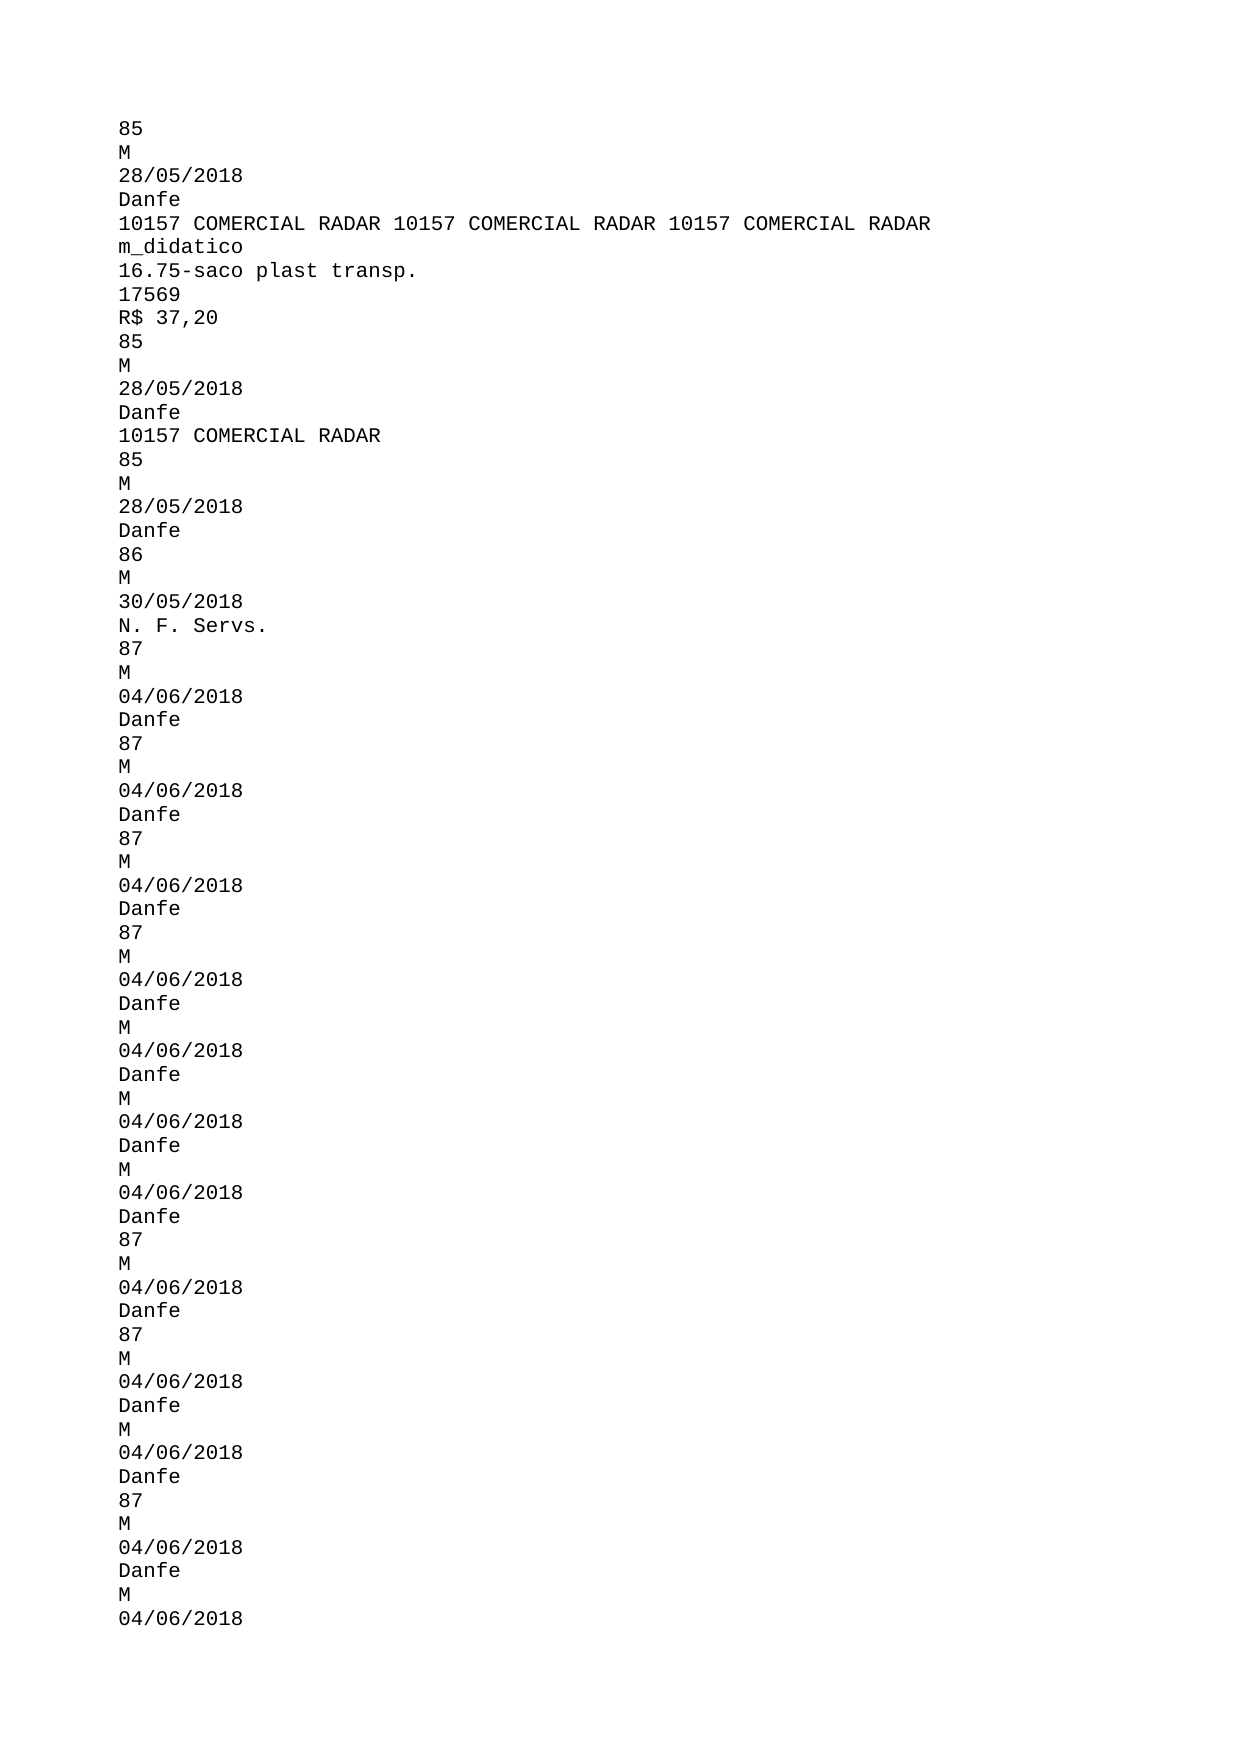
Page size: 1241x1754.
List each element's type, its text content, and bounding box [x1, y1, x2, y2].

text M [118, 1017, 1122, 1040]
text 30/05/2018 [118, 591, 1122, 615]
text Danfe [118, 898, 1122, 922]
text Danfe [118, 189, 1122, 213]
text 28/05/2018 [118, 165, 1122, 189]
text 87 [118, 827, 1122, 851]
text 04/06/2018 [118, 1040, 1122, 1064]
text M [118, 1088, 1122, 1111]
text 04/06/2018 [118, 780, 1122, 804]
text m_didatico [118, 236, 1122, 260]
text M [118, 354, 1122, 378]
text M [118, 757, 1122, 780]
text 28/05/2018 [118, 378, 1122, 402]
text Danfe [118, 993, 1122, 1017]
text 85 [118, 331, 1122, 354]
text 87 [118, 1324, 1122, 1348]
text 87 [118, 922, 1122, 946]
text Danfe [118, 1206, 1122, 1229]
text Danfe [118, 804, 1122, 827]
text M [118, 1584, 1122, 1608]
text M [118, 1253, 1122, 1277]
text 85 [118, 118, 1122, 142]
text 85 [118, 449, 1122, 473]
text M [118, 946, 1122, 969]
text 87 [118, 1229, 1122, 1253]
text Danfe [118, 1135, 1122, 1158]
text M [118, 567, 1122, 591]
text M [118, 1348, 1122, 1371]
text 04/06/2018 [118, 969, 1122, 993]
text R$ 37,20 [118, 307, 1122, 331]
text 04/06/2018 [118, 686, 1122, 709]
text Danfe [118, 402, 1122, 426]
text M [118, 142, 1122, 165]
text 10157 COMERCIAL RADAR 10157 COMERCIAL RADAR 10157 COMERCIAL RADAR [118, 213, 1122, 236]
text Danfe [118, 709, 1122, 733]
text 87 [118, 1489, 1122, 1513]
text 28/05/2018 [118, 496, 1122, 520]
text Danfe [118, 1395, 1122, 1419]
text N. F. Servs. [118, 615, 1122, 638]
text 04/06/2018 [118, 1442, 1122, 1466]
text M [118, 1158, 1122, 1182]
text 04/06/2018 [118, 1277, 1122, 1300]
text Danfe [118, 1466, 1122, 1489]
text M [118, 662, 1122, 686]
text 86 [118, 544, 1122, 567]
text 04/06/2018 [118, 875, 1122, 898]
text 04/06/2018 [118, 1371, 1122, 1395]
text Danfe [118, 1561, 1122, 1584]
text 04/06/2018 [118, 1182, 1122, 1206]
text 17569 [118, 284, 1122, 307]
text 04/06/2018 [118, 1111, 1122, 1135]
text Danfe [118, 1300, 1122, 1324]
text M [118, 1513, 1122, 1537]
text M [118, 473, 1122, 496]
text Danfe [118, 1064, 1122, 1088]
text 04/06/2018 [118, 1608, 1122, 1631]
text 87 [118, 733, 1122, 757]
text 16.75-saco plast transp. [118, 260, 1122, 284]
text M [118, 1419, 1122, 1442]
text M [118, 851, 1122, 875]
text Danfe [118, 520, 1122, 544]
text 10157 COMERCIAL RADAR [118, 426, 1122, 449]
text 87 [118, 638, 1122, 662]
text 04/06/2018 [118, 1537, 1122, 1561]
